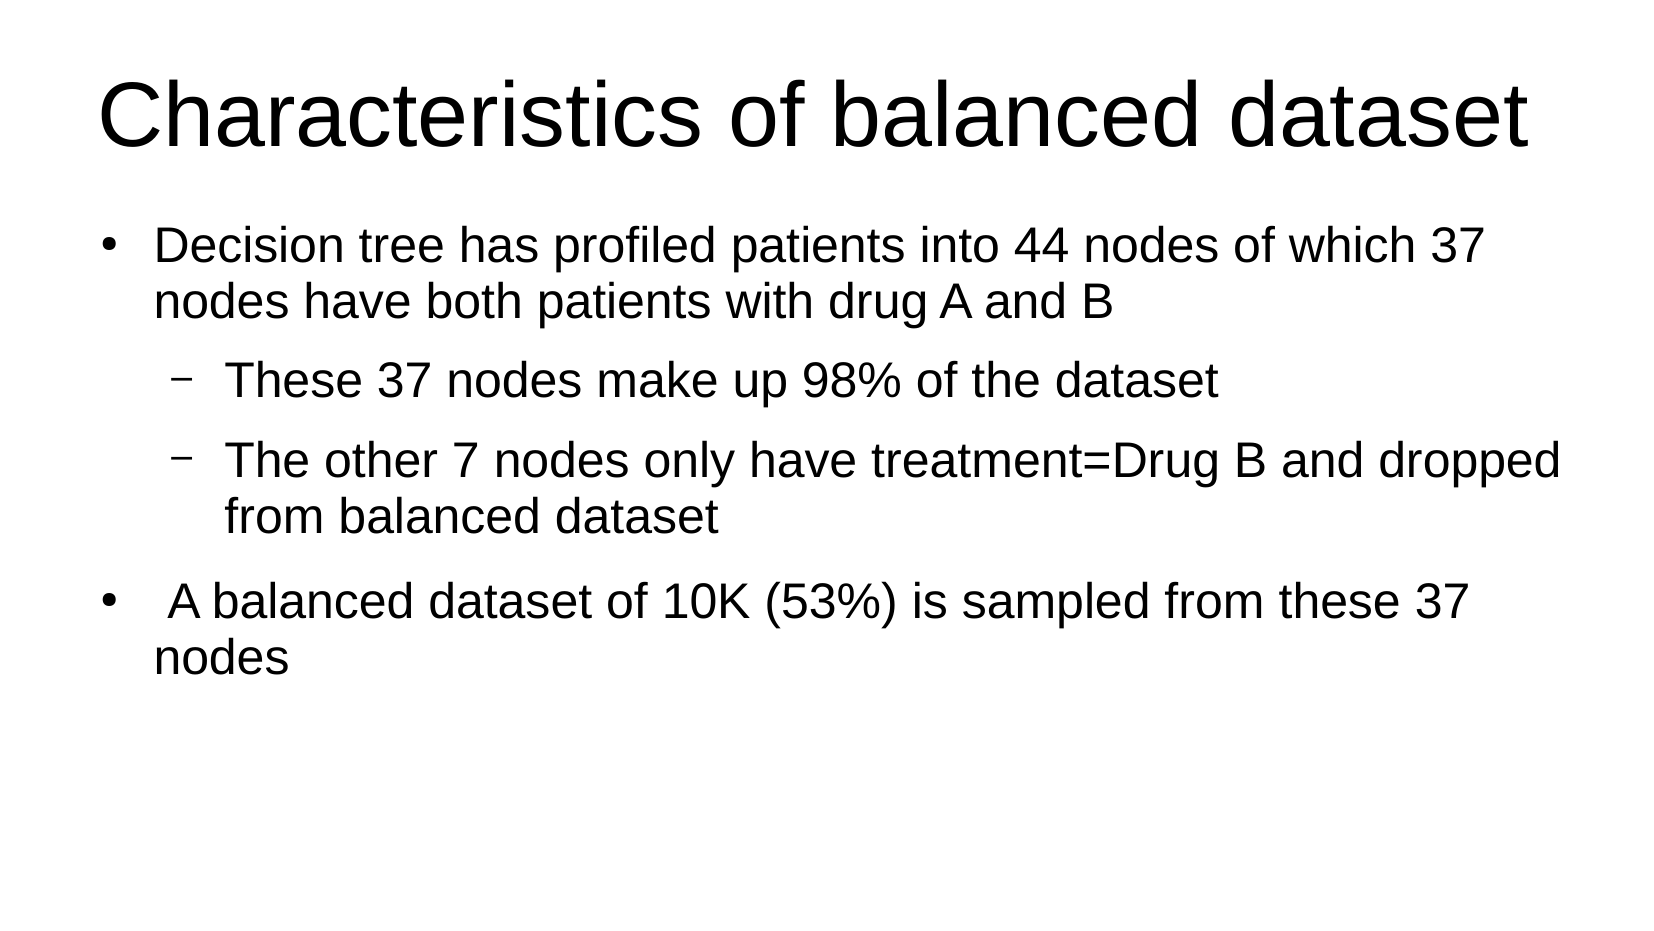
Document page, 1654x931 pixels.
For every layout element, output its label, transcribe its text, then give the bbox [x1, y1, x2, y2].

title Characteristics of balanced dataset [82, 37, 1571, 193]
list Decision tree has profiled patients into 44 nodes of which 37 nodes have both patients with drug A and B These 37 nodes make up 98% of the dataset The other 7 nodes only have treatment=Drug B and dropped from balanced dataset A balanced dataset of 10K (53%) is sampled from these 37 nodes [82, 217, 1571, 758]
